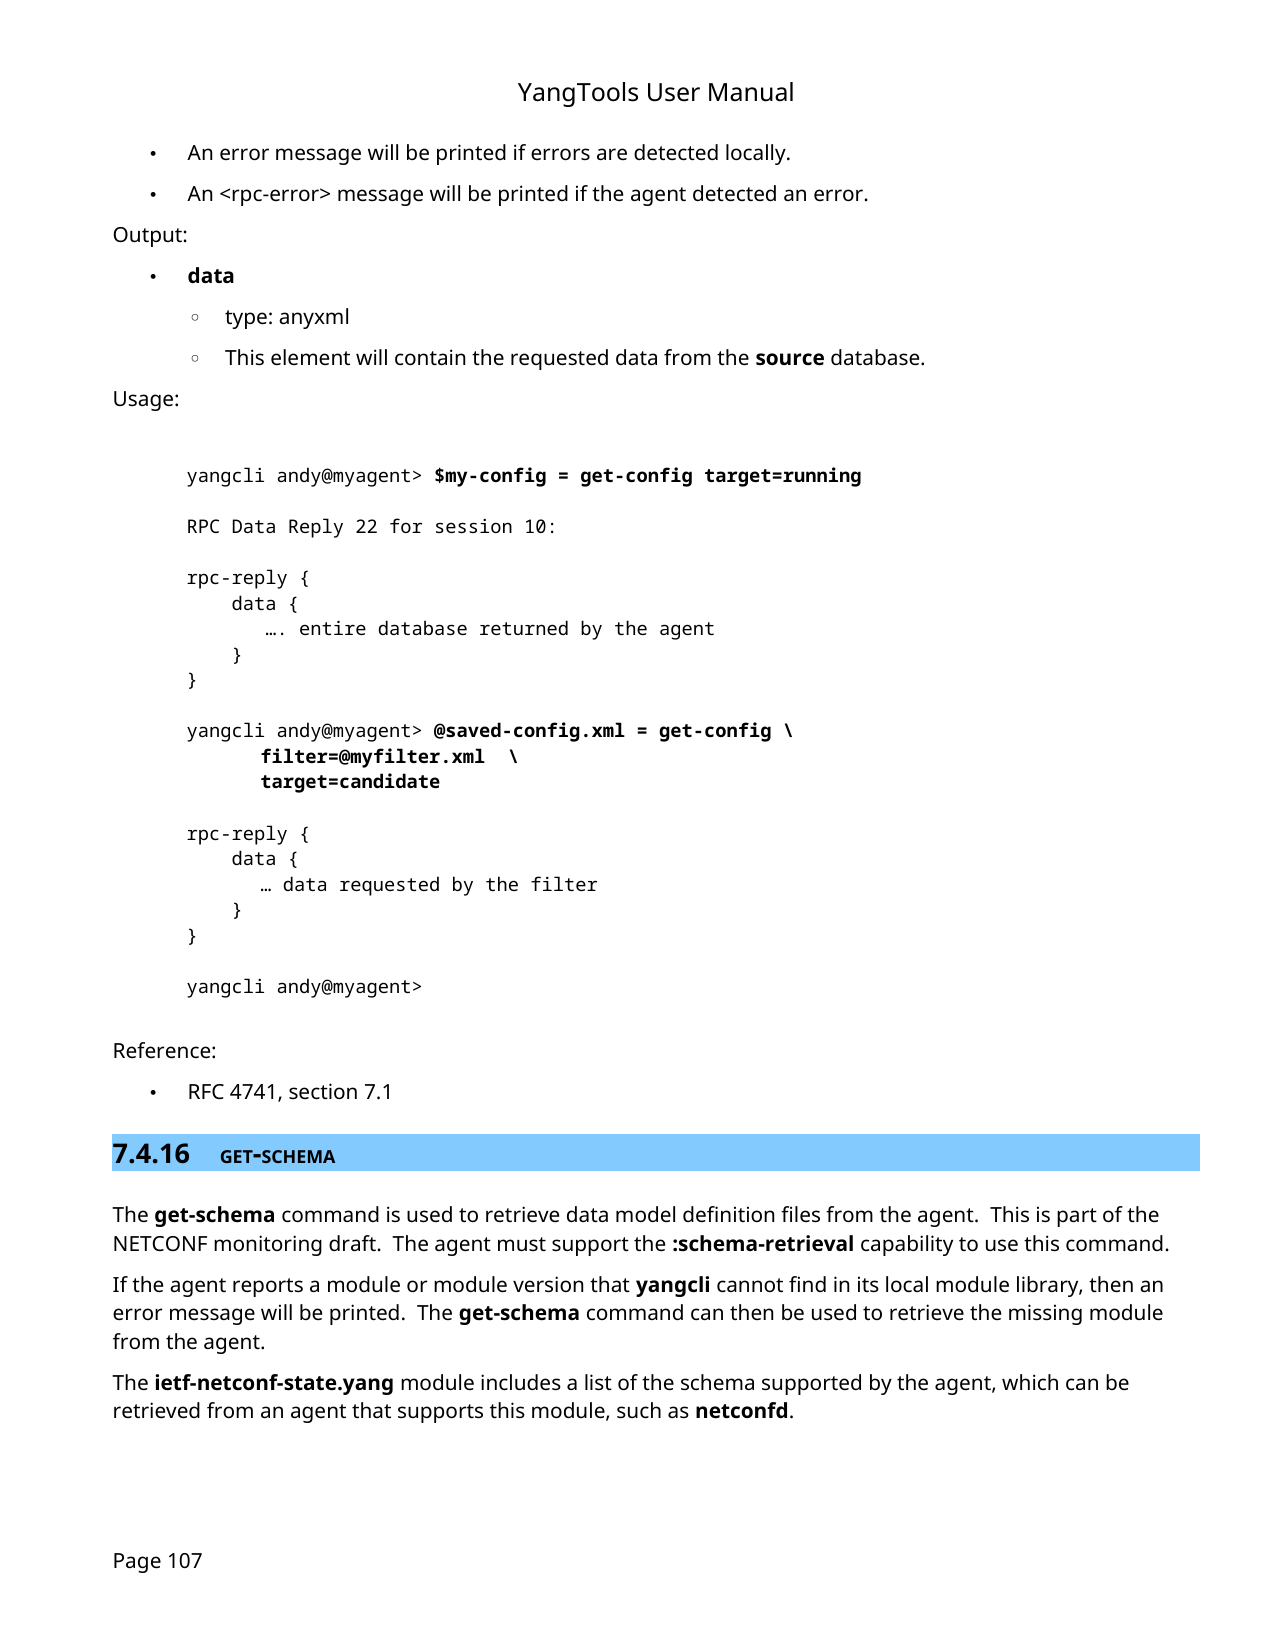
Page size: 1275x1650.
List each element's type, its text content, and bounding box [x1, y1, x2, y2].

subtitle get-schema [112, 1134, 1200, 1171]
text The ietf-netconf-state.yang module includes a list of the schema supported by the agent, which can be retrieved from an agent that supports this module, such as netconfd. [112, 1368, 1200, 1425]
list RFC 4741, section 7.1 [150, 1077, 1200, 1105]
text Usage: [112, 384, 1200, 413]
list An <rpc-error> message will be printed if the agent detected an error. [150, 179, 1200, 208]
text The get-schema command is used to retrieve data model definition files from the agent. This is part of the NETCONF monitoring draft. The agent must support the :schema-retrieval capability to use this command. [112, 1201, 1200, 1257]
list type: anyxml [187, 302, 1200, 331]
list An error message will be printed if errors are detected locally. [150, 138, 1200, 167]
list data [150, 261, 1200, 290]
text yangcli andy@myagent> $my-config = get-config target=running RPC Data Reply 22 for session 10: rpc-reply { data { …. entire database returned by the agent } } yangcli andy@myagent> @saved-config.xml = get-config \ filter=@myfilter.xml \ target=candidate rpc-reply { data { … data requested by the filter } } yangcli andy@myagent> [112, 463, 1200, 1024]
list This element will contain the requested data from the source database. [187, 343, 1200, 372]
text Reference: [112, 1036, 1200, 1064]
text Output: [112, 220, 1200, 249]
text If the agent reports a module or module version that yangcli cannot find in its local module library, then an error message will be printed. The get-schema command can then be used to retrieve the missing module from the agent. [112, 1270, 1200, 1355]
